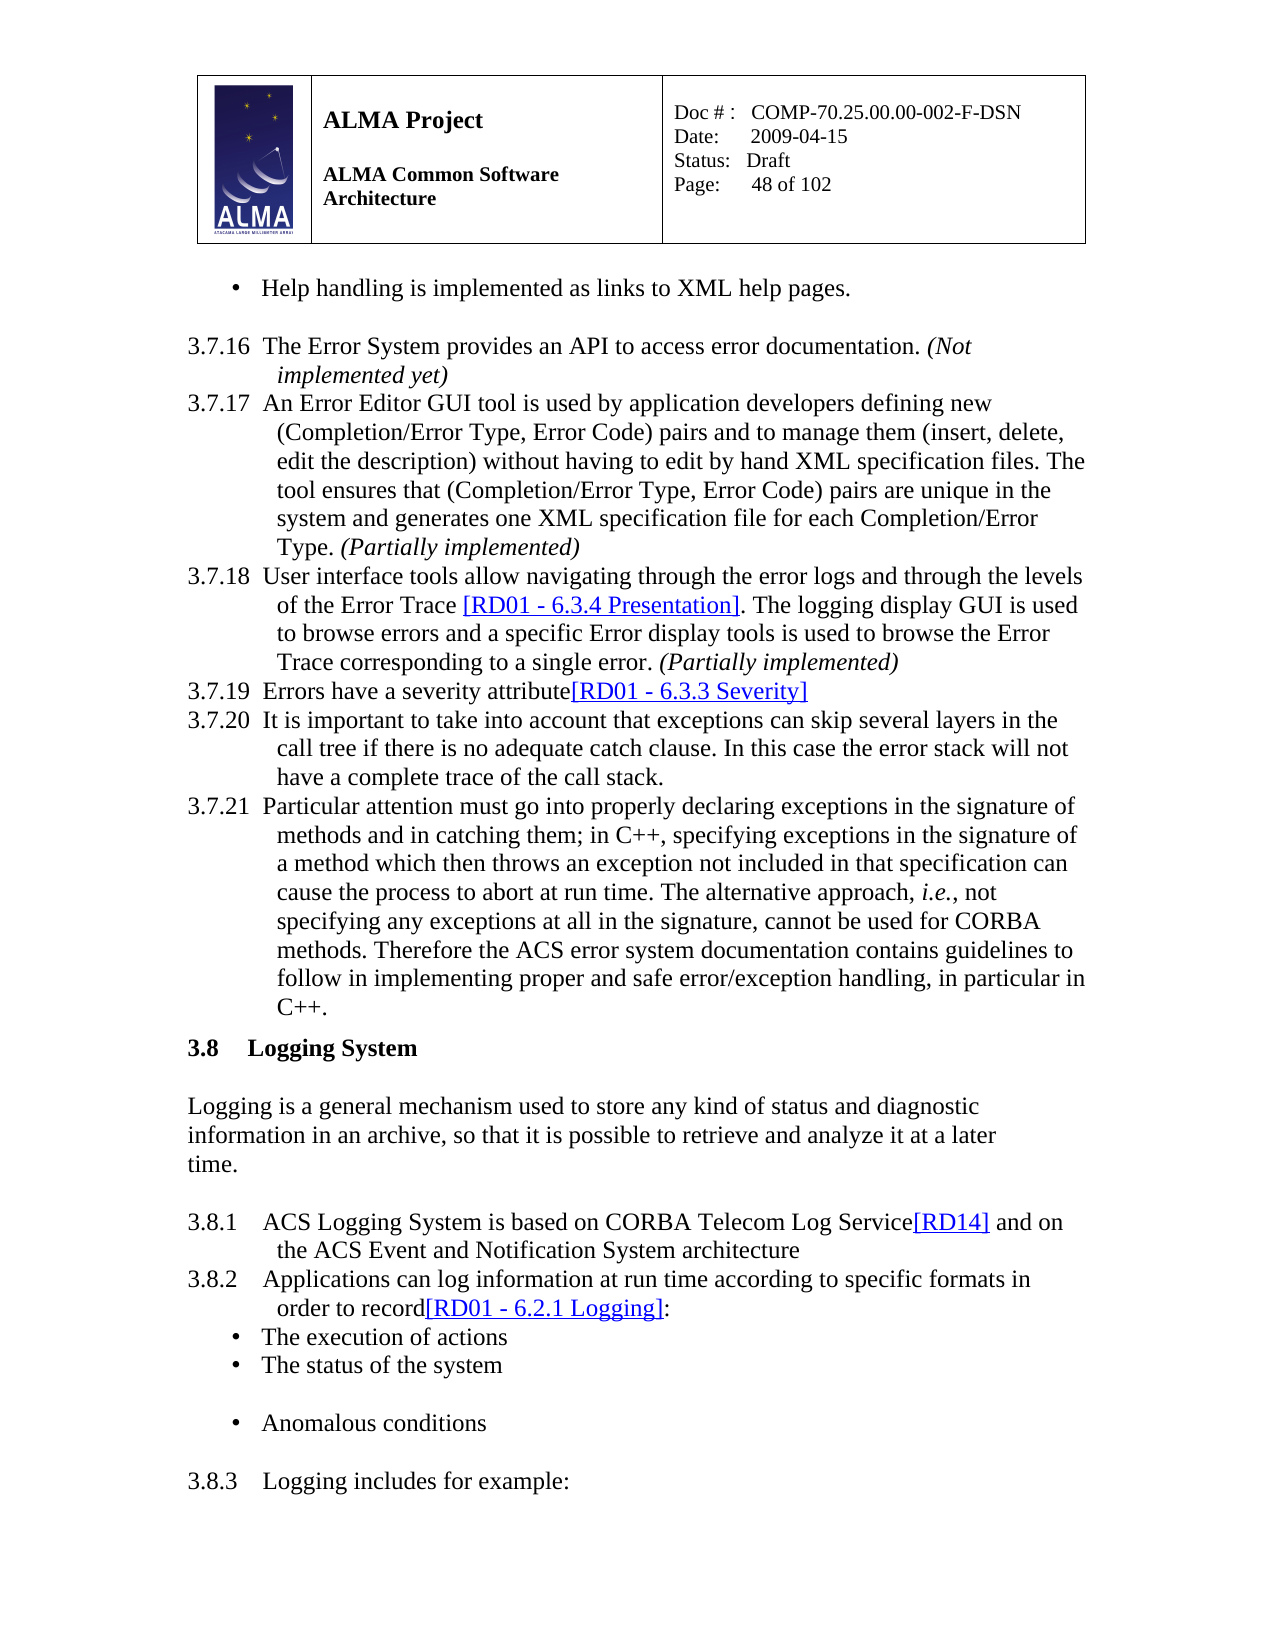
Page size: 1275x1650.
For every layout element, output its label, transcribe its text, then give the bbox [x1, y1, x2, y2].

subtitle Logging System [187, 1033, 1087, 1062]
subtitle An Error Editor GUI tool is used by application developers defining new (Completion/Error Type, Error Code) pairs and to manage them (insert, delete, edit the description) without having to edit by hand XML specification files. The tool ensures that (Completion/Error Type, Error Code) pairs are unique in the system and generates one XML specification file for each Completion/Error Type. (Partially implemented) [187, 388, 1087, 561]
subtitle Logging includes for example: [187, 1466, 1087, 1495]
subtitle User interface tools allow navigating through the error logs and through the levels of the Error Trace [RD01 - 6.3.4 Presentation]. The logging display GUI is used to browse errors and a specific Error display tools is used to browse the Error Trace corresponding to a single error. (Partially implemented) [187, 561, 1087, 676]
text Logging is a general mechanism used to store any kind of status and diagnostic information in an archive, so that it is possible to retrieve and analyze it at a later time. [187, 1091, 1012, 1178]
picture [214, 85, 293, 235]
subtitle The Error System provides an API to access error documentation. (Not implemented yet) [187, 331, 1087, 388]
list Help handling is implemented as links to XML help pages. [232, 273, 1012, 302]
subtitle It is important to take into account that exceptions can skip several layers in the call tree if there is no adequate catch clause. In this case the error stack will not have a complete trace of the call stack. [187, 705, 1087, 791]
list The status of the system [232, 1351, 1012, 1379]
list The execution of actions [232, 1322, 1012, 1351]
list Anomalous conditions [232, 1408, 1012, 1437]
subtitle Particular attention must go into properly declaring exceptions in the signature of methods and in catching them; in C++, specifying exceptions in the signature of a method which then throws an exception not included in that specification can cause the process to abort at run time. The alternative approach, i.e., not specifying any exceptions at all in the signature, cannot be used for CORBA methods. Therefore the ACS error system documentation contains guidelines to follow in implementing proper and safe error/exception handling, in particular in C++. [187, 791, 1087, 1021]
subtitle Errors have a severity attribute[RD01 - 6.3.3 Severity] [187, 676, 1087, 705]
subtitle ACS Logging System is based on CORBA Telecom Log Service[RD14] and on the ACS Event and Notification System architecture [187, 1207, 1087, 1264]
subtitle Applications can log information at run time according to specific formats in order to record[RD01 - 6.2.1 Logging]: [187, 1264, 1087, 1322]
